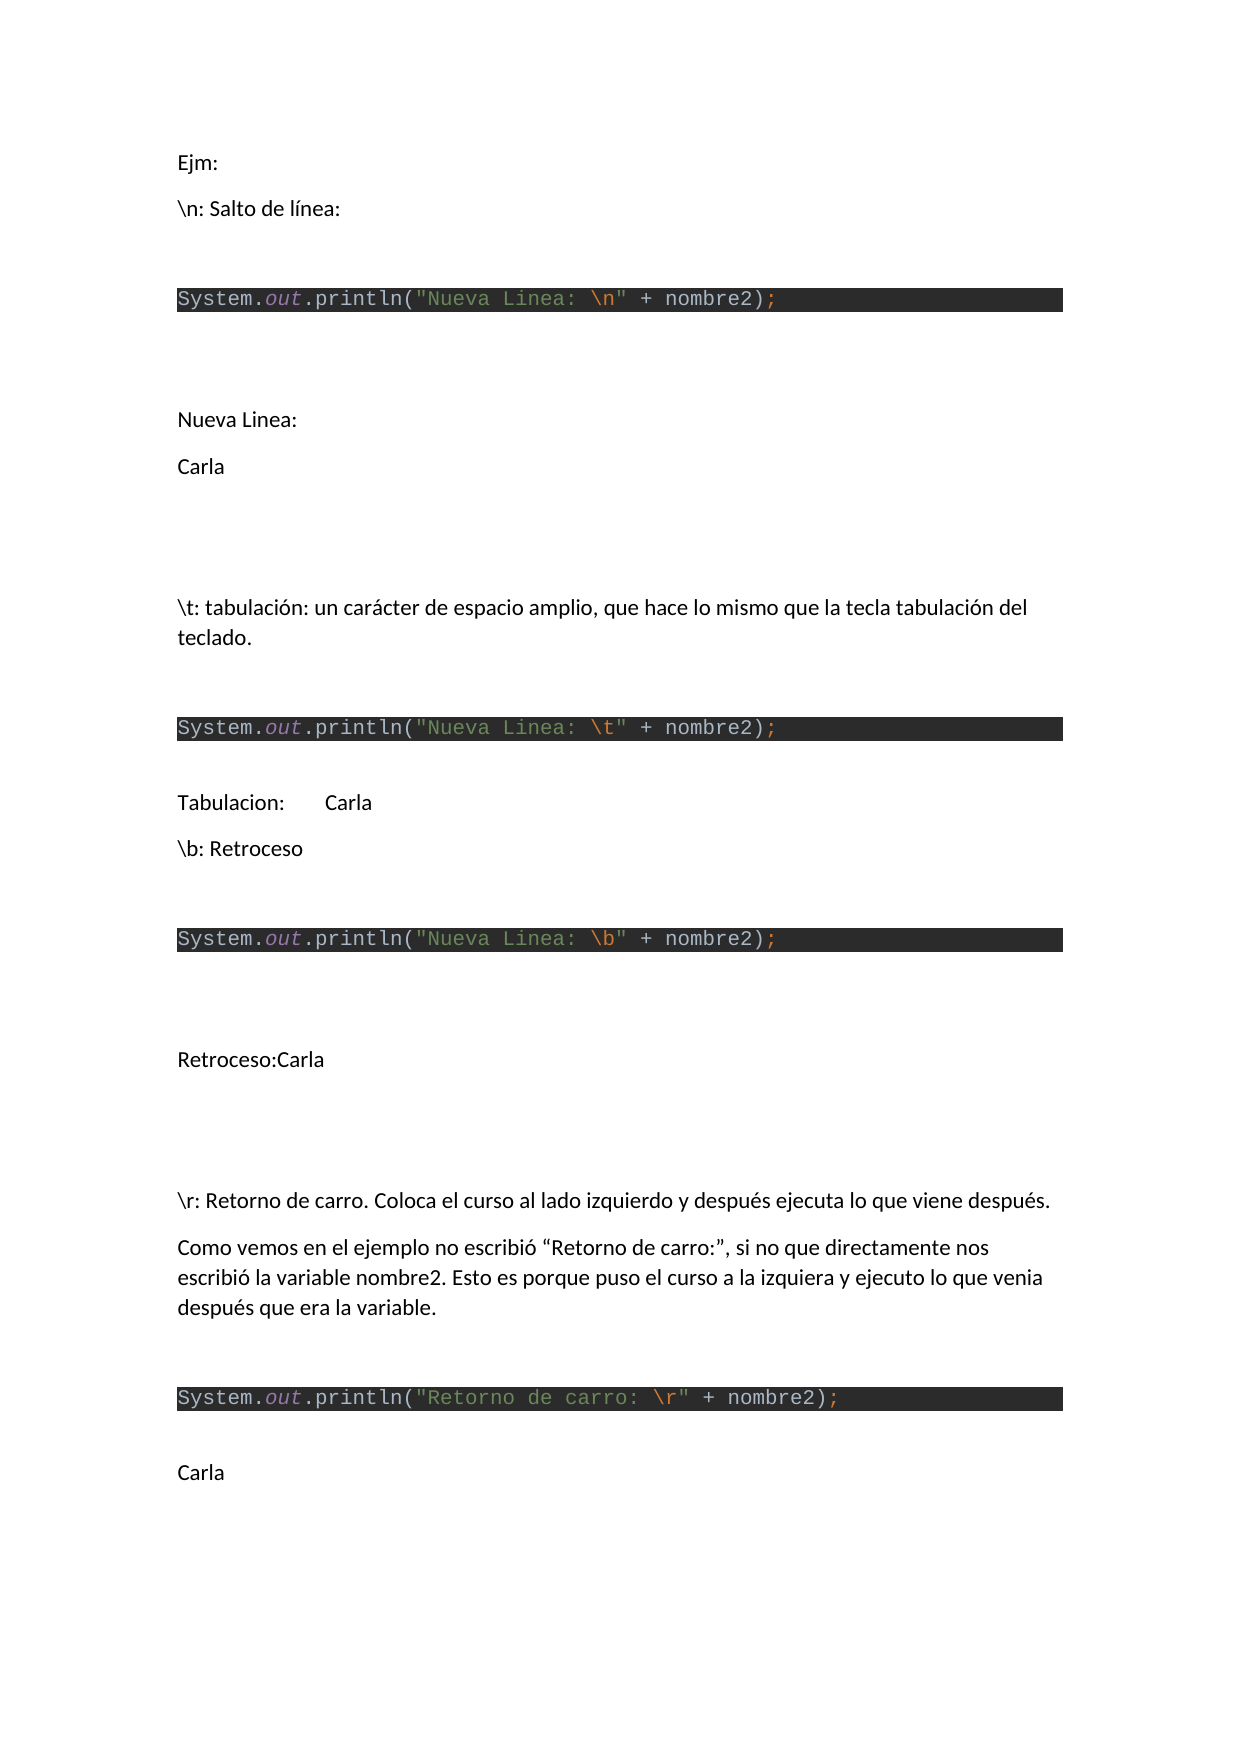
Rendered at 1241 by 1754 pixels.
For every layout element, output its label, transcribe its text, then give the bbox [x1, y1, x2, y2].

text \t: tabulación: un carácter de espacio amplio, que hace lo mismo que la tecla tabulación del teclado. [177, 593, 1063, 651]
text \b: Retroceso [177, 834, 1063, 862]
text Nueva Linea: [177, 406, 1063, 434]
text Ejm: [177, 148, 1063, 176]
text System.out.println("Nueva Linea: \n" + nombre2); [177, 288, 1063, 312]
text \n: Salto de línea: [177, 194, 1063, 222]
text Tabulacion: Carla [177, 788, 1063, 816]
text \r: Retorno de carro. Coloca el curso al lado izquierdo y después ejecuta lo que viene después. [177, 1186, 1063, 1214]
text Carla [177, 1458, 1063, 1486]
text Como vemos en el ejemplo no escribió “Retorno de carro:”, si no que directamente nos escribió la variable nombre2. Esto es porque puso el curso a la izquiera y ejecuto lo que venia después que era la variable. [177, 1233, 1063, 1322]
text System.out.println("Retorno de carro: \r" + nombre2); [177, 1387, 1063, 1411]
text Carla [177, 452, 1063, 481]
text System.out.println("Nueva Linea: \b" + nombre2); [177, 928, 1063, 952]
text System.out.println("Nueva Linea: \t" + nombre2); [177, 717, 1063, 741]
text Retroceso:Carla [177, 1046, 1063, 1074]
